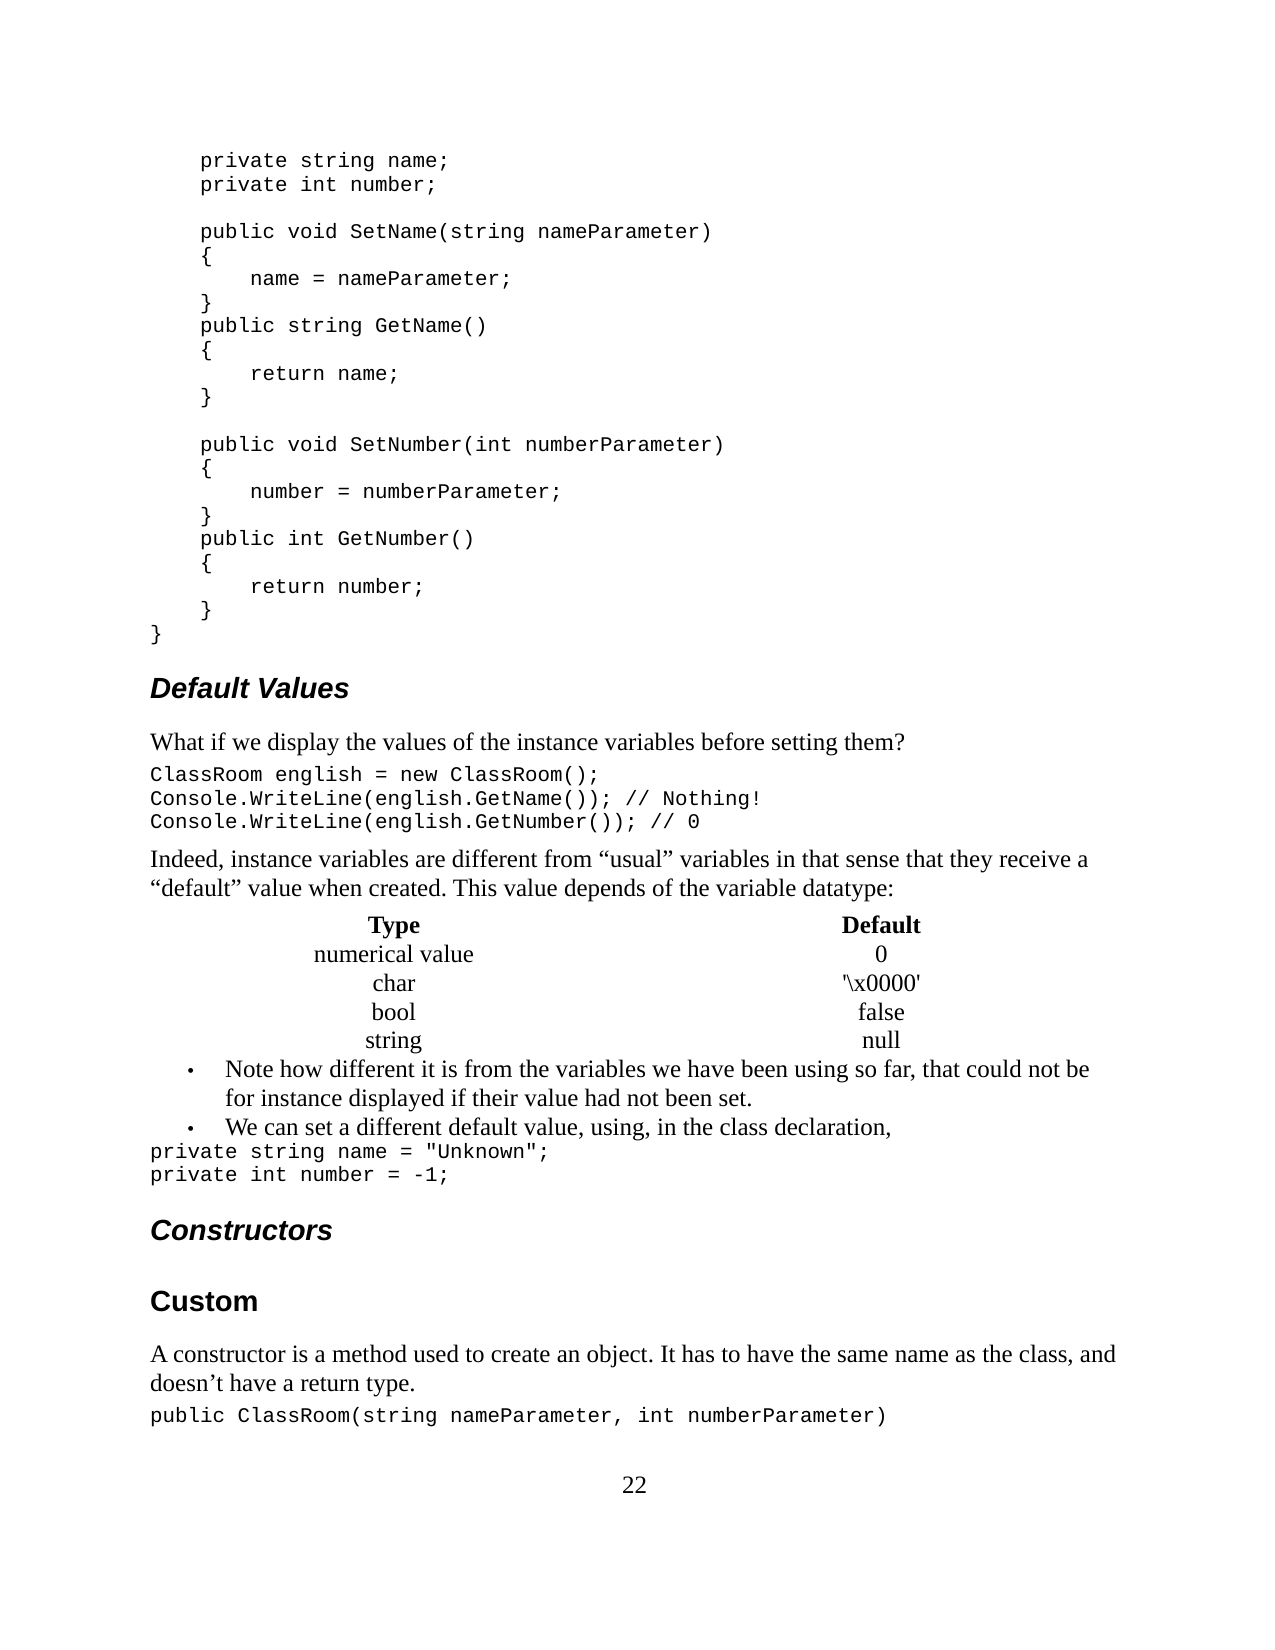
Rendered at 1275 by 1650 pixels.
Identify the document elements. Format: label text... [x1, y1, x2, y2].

text return number; [150, 576, 1125, 599]
text Console.WriteLine(english.GetNumber()); // 0 [150, 812, 1125, 835]
text public string GetName() [150, 316, 1125, 339]
table_cell string [150, 1026, 637, 1054]
text private int number; [150, 174, 1125, 197]
table_cell char [150, 968, 637, 997]
list Note how different it is from the variables we have been using so far, that could not be for instance displayed if their value had not been set. [187, 1054, 1125, 1112]
table_header Type [150, 911, 637, 939]
table_header Default [638, 911, 1125, 939]
text name = nameParameter; [150, 268, 1125, 292]
text } [150, 292, 1125, 316]
table_cell numerical value [150, 939, 637, 968]
text } [150, 599, 1125, 623]
text { [150, 552, 1125, 576]
text number = numberParameter; [150, 481, 1125, 505]
subtitle Constructors [150, 1213, 1125, 1246]
text } [150, 505, 1125, 528]
table_cell 0 [638, 939, 1125, 968]
text private string name; [150, 150, 1125, 174]
text Indeed, instance variables are different from “usual” variables in that sense that they receive a “default” value when created. This value depends of the variable datatype: [150, 844, 1125, 902]
text private int number = -1; [150, 1164, 1125, 1188]
text { [150, 244, 1125, 268]
table_cell '\x0000' [638, 968, 1125, 997]
subtitle Custom [150, 1284, 1125, 1317]
text public int GetNumber() [150, 528, 1125, 552]
text } [150, 623, 1125, 647]
text What if we display the values of the instance variables before setting them? [150, 727, 1125, 755]
table_cell false [638, 997, 1125, 1026]
text ClassRoom english = new ClassRoom(); [150, 764, 1125, 788]
text } [150, 386, 1125, 410]
text return name; [150, 363, 1125, 386]
table_cell bool [150, 997, 637, 1026]
table_cell null [638, 1026, 1125, 1054]
text { [150, 457, 1125, 481]
list We can set a different default value, using, in the class declaration, [187, 1112, 1125, 1141]
text { [150, 339, 1125, 363]
text public ClassRoom(string nameParameter, int numberParameter) [150, 1405, 1125, 1429]
text A constructor is a method used to create an object. It has to have the same name as the class, and doesn’t have a return type. [150, 1339, 1125, 1396]
text public void SetName(string nameParameter) [150, 221, 1125, 244]
text private string name = "Unknown"; [150, 1141, 1125, 1164]
subtitle Default Values [150, 672, 1125, 705]
text Console.WriteLine(english.GetName()); // Nothing! [150, 788, 1125, 812]
text public void SetNumber(int numberParameter) [150, 434, 1125, 457]
